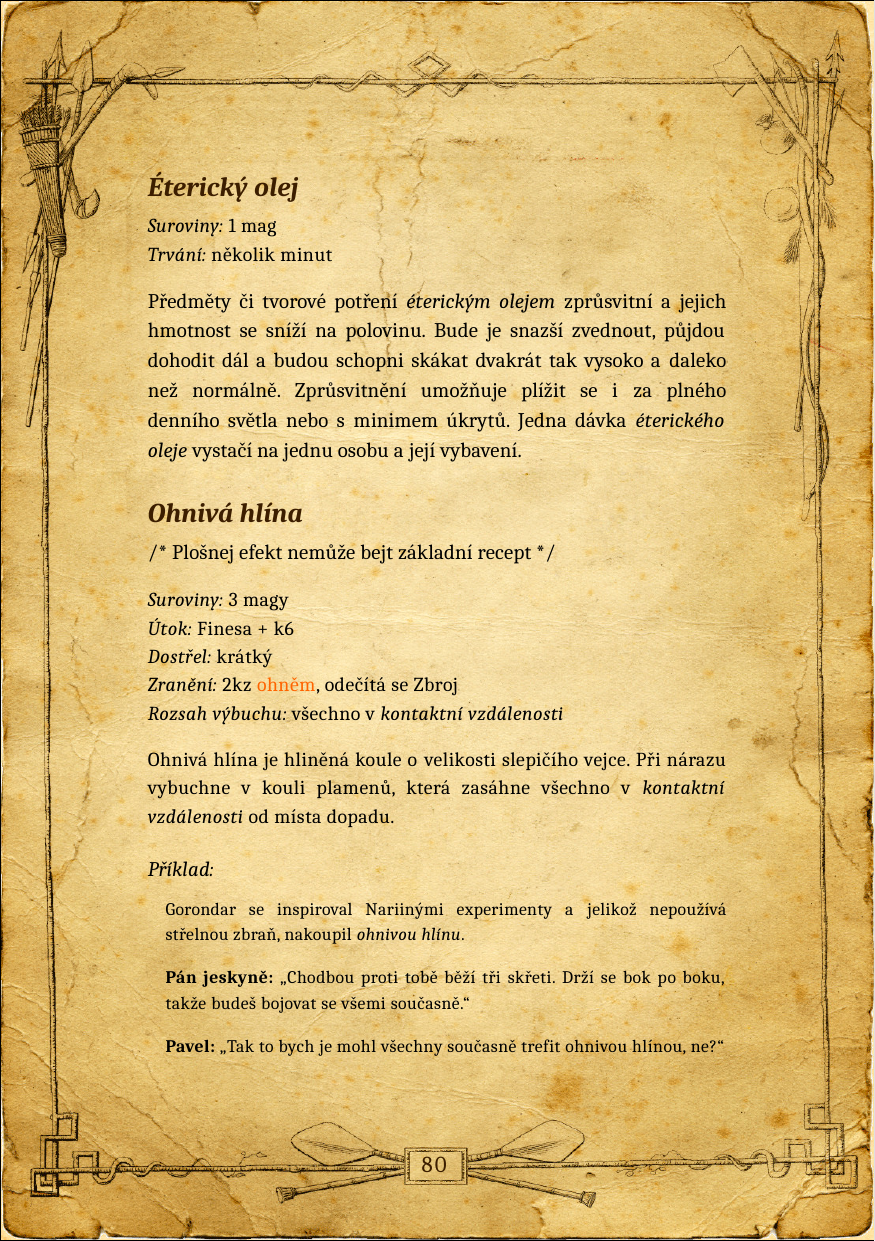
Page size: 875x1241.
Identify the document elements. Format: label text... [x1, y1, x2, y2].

text Suroviny: 1 mag Trvání: několik minut [148, 215, 726, 266]
picture [1, 1, 874, 1240]
text Suroviny: 3 magy Útok: Finesa + k6 Dostřel: krátký Zranění: 2kz ohněm, odečítá se Zbroj Rozsah výbuchu: všechno v⁠ kontaktní vzdálenosti [148, 589, 726, 725]
text /* Plošnej efekt nemůže bejt základní recept */ [148, 541, 726, 565]
text Pavel: „Tak to bych je mohl všechny současně trefit ohnivou hlínou, ne?“ [165, 1037, 726, 1057]
text Pán jeskyně: „Chodbou proti tobě běží tři skřeti. Drží se bok po boku, takže budeš bojovat se všemi současně.“ [165, 968, 726, 1014]
text Gorondar se inspiroval Nariinými experimenty a⁠ jelikož nepoužívá střelnou zbraň, nakoupil ohnivou hlínu. [165, 899, 726, 945]
subtitle Ohnivá hlína [148, 498, 726, 529]
subtitle Éterický olej [148, 172, 726, 203]
text Příklad: [148, 857, 726, 881]
text Předměty či tvorové potření éterickým olejem zprůsvitní a⁠ jejich hmotnost se sníží na polovinu. Bude je snazší zvednout, půjdou dohodit dál a⁠ budou schopni skákat dvakrát tak vysoko a⁠ daleko než normálně. Zprůsvitnění umožňuje plížit se i⁠ za plného denního světla nebo s⁠ minimem úkrytů. Jedna dávka éterického oleje vystačí na jednu osobu a⁠ její vybavení. [148, 289, 726, 463]
text Ohnivá hlína je hliněná koule o⁠ velikosti slepičího vejce. Při nárazu vybuchne v⁠ kouli plamenů, která zasáhne všechno v⁠ kontaktní vzdálenosti od místa dopadu. [148, 748, 726, 828]
